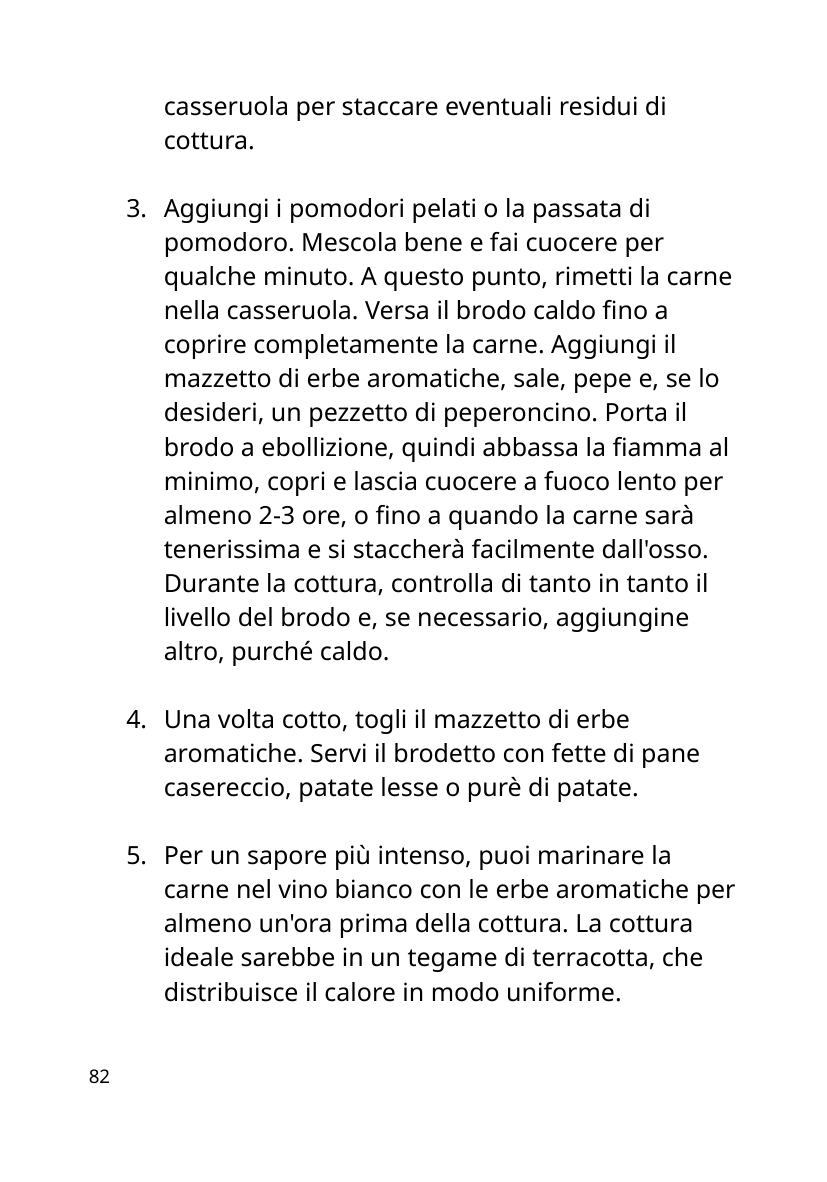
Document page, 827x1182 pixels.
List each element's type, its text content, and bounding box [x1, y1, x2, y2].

list Aggiungi i pomodori pelati o la passata di pomodoro. Mescola bene e fai cuocere per qualche minuto. A questo punto, rimetti la carne nella casseruola. Versa il brodo caldo fino a coprire completamente la carne. Aggiungi il mazzetto di erbe aromatiche, sale, pepe e, se lo desideri, un pezzetto di peperoncino. Porta il brodo a ebollizione, quindi abbassa la fiamma al minimo, copri e lascia cuocere a fuoco lento per almeno 2-3 ore, o fino a quando la carne sarà tenerissima e si staccherà facilmente dall'osso. Durante la cottura, controlla di tanto in tanto il livello del brodo e, se necessario, aggiungine altro, purché caldo. [126, 191, 738, 668]
list Per un sapore più intenso, puoi marinare la carne nel vino bianco con le erbe aromatiche per almeno un'ora prima della cottura. La cottura ideale sarebbe in un tegame di terracotta, che distribuisce il calore in modo uniforme. [126, 838, 738, 1008]
list Una volta cotto, togli il mazzetto di erbe aromatiche. Servi il brodetto con fette di pane casereccio, patate lesse o purè di patate. [126, 702, 738, 804]
list casseruola per staccare eventuali residui di cottura. [126, 88, 738, 157]
